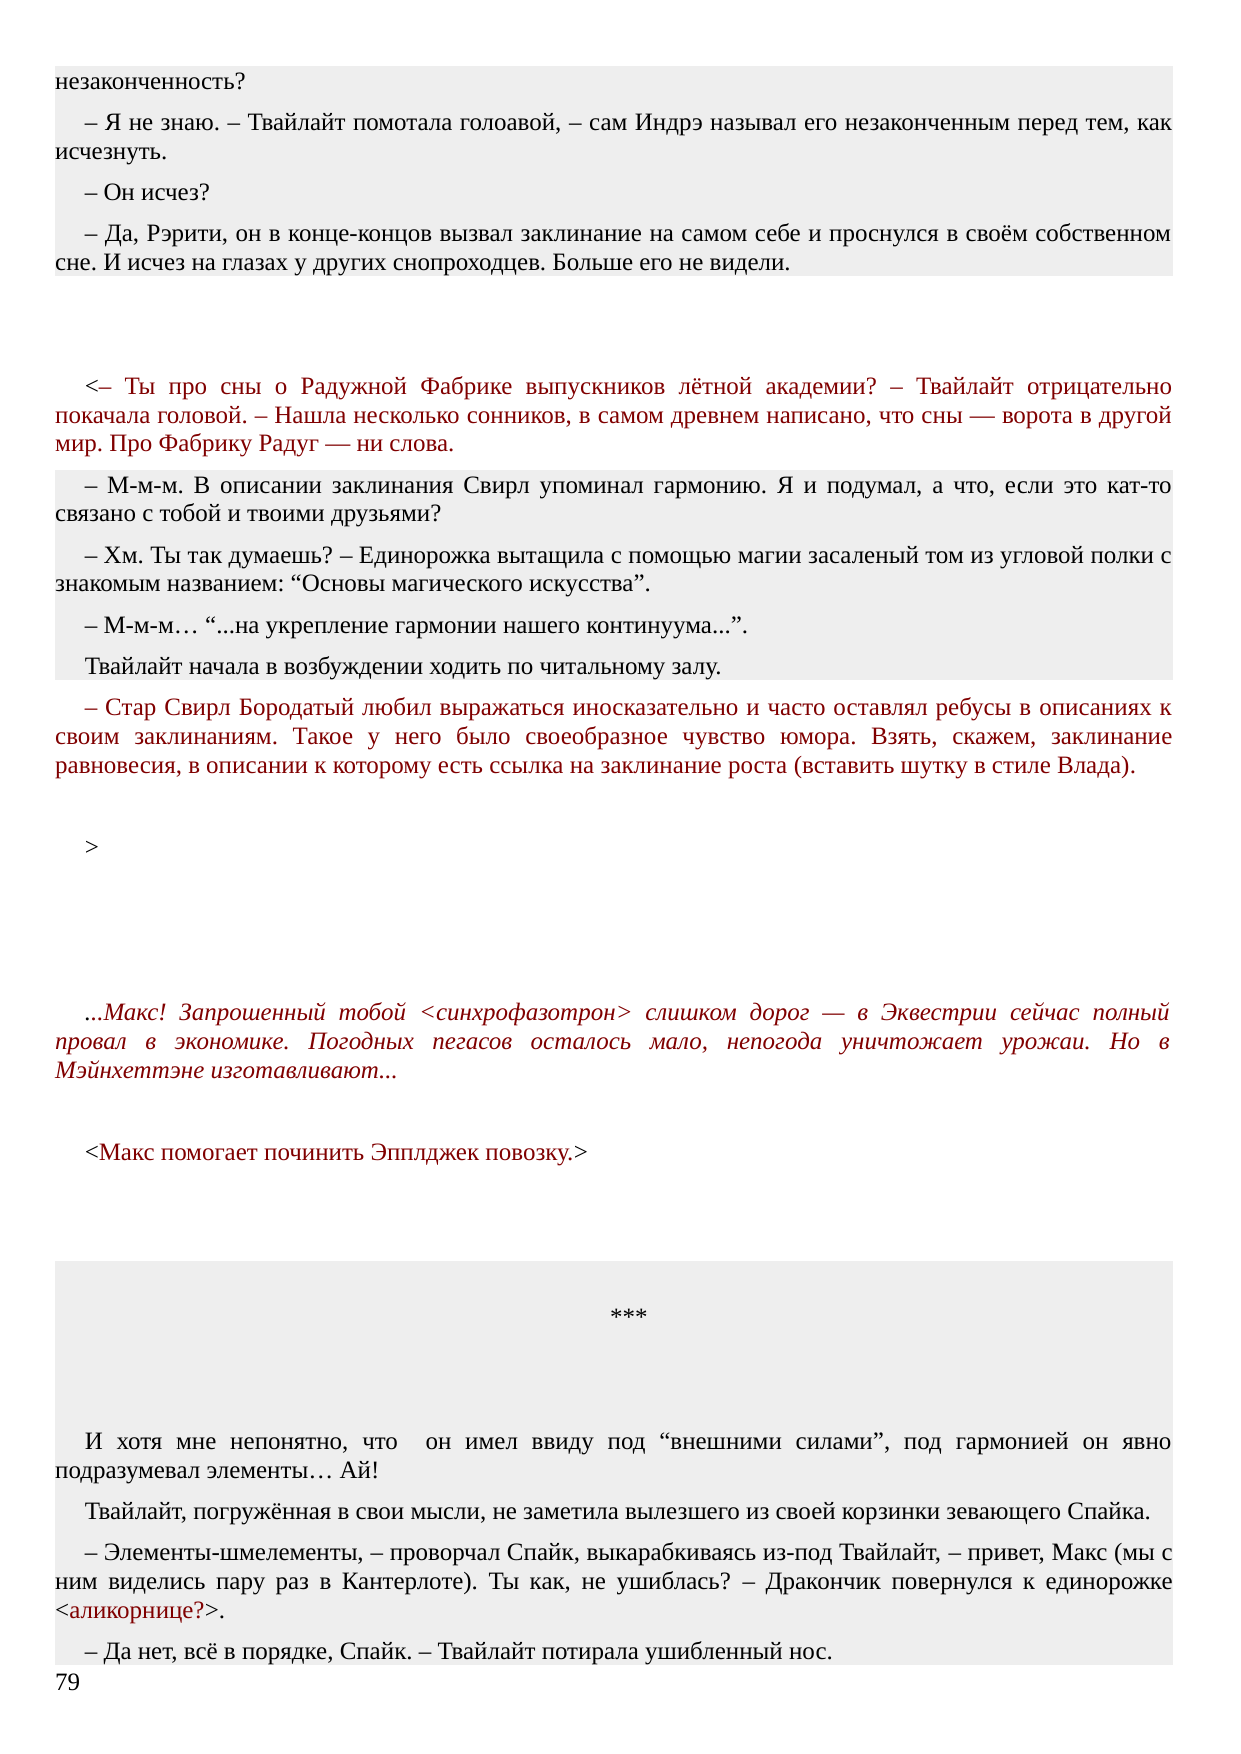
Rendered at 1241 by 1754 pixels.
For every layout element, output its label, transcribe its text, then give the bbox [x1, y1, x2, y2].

text – Он исчез? [55, 177, 1173, 206]
text незаконченность? [55, 66, 1173, 95]
text *** [55, 1302, 1173, 1331]
text – Я не знаю. – Твайлайт помотала голоавой, – сам Индрэ называл его незаконченным перед тем, как исчезнуть. [55, 107, 1173, 165]
text <– Ты про сны о Радужной Фабрике выпускников лётной академии? – Твайлайт отрицательно покачала головой. – Нашла несколько сонников, в самом древнем написано, что сны — ворота в другой мир. Про Фабрику Радуг — ни слова. [55, 371, 1173, 457]
text – М-м-м… “...на укрепление гармонии нашего континуума...”. [55, 610, 1173, 638]
text – Стар Свирл Бородатый любил выражаться иносказательно и часто оставлял ребусы в описаниях к своим заклинаниям. Такое у него было своеобразное чувство юмора. Взять, скажем, заклинание равновесия, в описании к которому есть ссылка на заклинание роста (вставить шутку в стиле Влада). [55, 692, 1173, 778]
text – М-м-м. В описании заклинания Свирл упоминал гармонию. Я и подумал, а что, если это кат-то связано с тобой и твоими друзьями? [55, 470, 1173, 527]
text – Да, Рэрити, он в конце-концов вызвал заклинание на самом себе и проснулся в своём собственном сне. И исчез на глазах у других снопроходцев. Больше его не видели. [55, 218, 1173, 276]
text – Да нет, всё в порядке, Спайк. – Твайлайт потирала ушибленный нос. [55, 1636, 1173, 1665]
text Твайлайт, погружённая в свои мысли, не заметила вылезшего из своей корзинки зевающего Спайка. [55, 1496, 1173, 1525]
text И хотя мне непонятно, что он имел ввиду под “внешними силами”, под гармонией он явно подразумевал элементы… Ай! [55, 1426, 1173, 1483]
text <Макс помогает починить Эпплджек повозку.> [55, 1137, 1173, 1166]
text – Элементы-шмелементы, – проворчал Спайк, выкарабкиваясь из-под Твайлайт, – привет, Макс (мы с ним виделись пару раз в Кантерлоте). Ты как, не ушиблась? – Дракончик повернулся к единорожке <аликорнице?>. [55, 1537, 1173, 1623]
text – Хм. Ты так думаешь? – Единорожка вытащила с помощью магии засаленый том из угловой полки с знакомым названием: “Основы магического искусства”. [55, 540, 1173, 597]
text ...Макс! Запрошенный тобой <синхрофазотрон> слишком дорог — в Эквестрии сейчас полный провал в экономике. Погодных пегасов осталось мало, непогода уничтожает урожаи. Но в Мэйнхеттэне изготавливают... [55, 997, 1173, 1083]
text Твайлайт начала в возбуждении ходить по читальному залу. [55, 651, 1173, 680]
text > [55, 832, 1173, 861]
